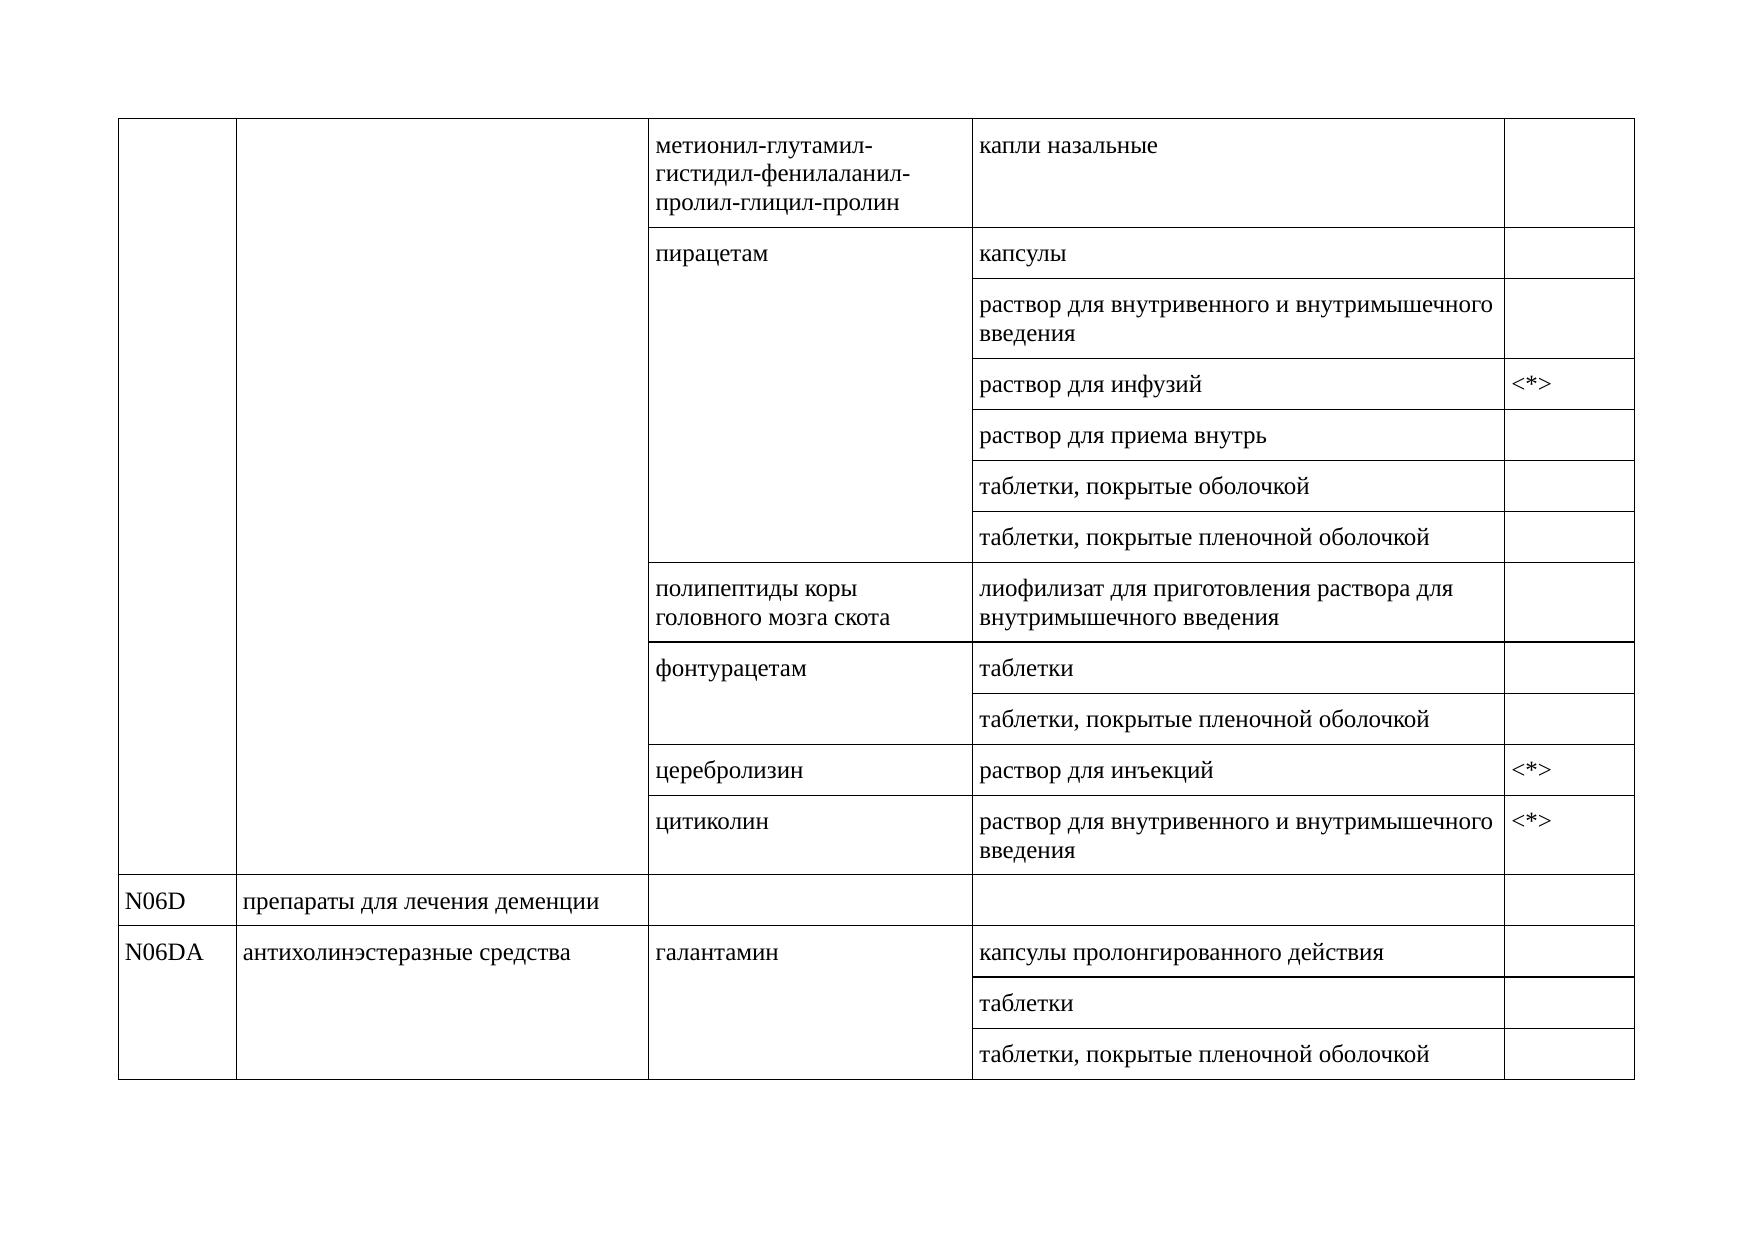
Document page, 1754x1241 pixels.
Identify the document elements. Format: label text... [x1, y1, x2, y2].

table_cell [1505, 875, 1634, 925]
table_cell фонтурацетам [649, 643, 972, 743]
table_cell <*> [1505, 745, 1634, 794]
table_cell таблетки [973, 643, 1504, 692]
table_cell [237, 119, 648, 874]
table_cell пирацетам [649, 228, 972, 562]
table_cell раствор для инъекций [973, 745, 1504, 794]
table_cell антихолинэстеразные средства [237, 926, 648, 1078]
table_cell капсулы [973, 228, 1504, 278]
table_cell метионил-глутамил-гистидил-фенилаланил-пролил-глицил-пролин [649, 119, 972, 227]
table_cell церебролизин [649, 745, 972, 794]
table_cell раствор для внутривенного и внутримышечного введения [973, 279, 1504, 357]
table_cell <*> [1505, 796, 1634, 874]
table_cell таблетки, покрытые пленочной оболочкой [973, 694, 1504, 743]
table_cell [119, 119, 236, 874]
table_cell цитиколин [649, 796, 972, 874]
table_cell раствор для приема внутрь [973, 410, 1504, 459]
table_cell [1505, 1029, 1634, 1078]
table_cell N06DA [119, 926, 236, 1078]
table_cell [1505, 694, 1634, 743]
table_cell N06D [119, 875, 236, 925]
table_cell капсулы пролонгированного действия [973, 926, 1504, 976]
table_cell [1505, 926, 1634, 976]
table_cell полипептиды коры головного мозга скота [649, 563, 972, 641]
table_cell [973, 875, 1504, 925]
table_cell таблетки, покрытые пленочной оболочкой [973, 512, 1504, 562]
table_cell раствор для инфузий [973, 359, 1504, 408]
table_cell [1505, 643, 1634, 692]
table_cell капли назальные [973, 119, 1504, 227]
table_cell таблетки [973, 978, 1504, 1027]
table_cell <*> [1505, 359, 1634, 408]
table_cell [1505, 978, 1634, 1027]
table_cell [1505, 279, 1634, 357]
table_cell [1505, 410, 1634, 459]
table_cell лиофилизат для приготовления раствора для внутримышечного введения [973, 563, 1504, 641]
table_cell галантамин [649, 926, 972, 1078]
table_cell таблетки, покрытые пленочной оболочкой [973, 1029, 1504, 1078]
table_cell [1505, 461, 1634, 511]
table_cell [1505, 228, 1634, 278]
table_cell препараты для лечения деменции [237, 875, 648, 925]
table_cell таблетки, покрытые оболочкой [973, 461, 1504, 511]
table_cell [1505, 119, 1634, 227]
table_cell [1505, 563, 1634, 641]
table_cell раствор для внутривенного и внутримышечного введения [973, 796, 1504, 874]
table_cell [1505, 512, 1634, 562]
table_cell [649, 875, 972, 925]
